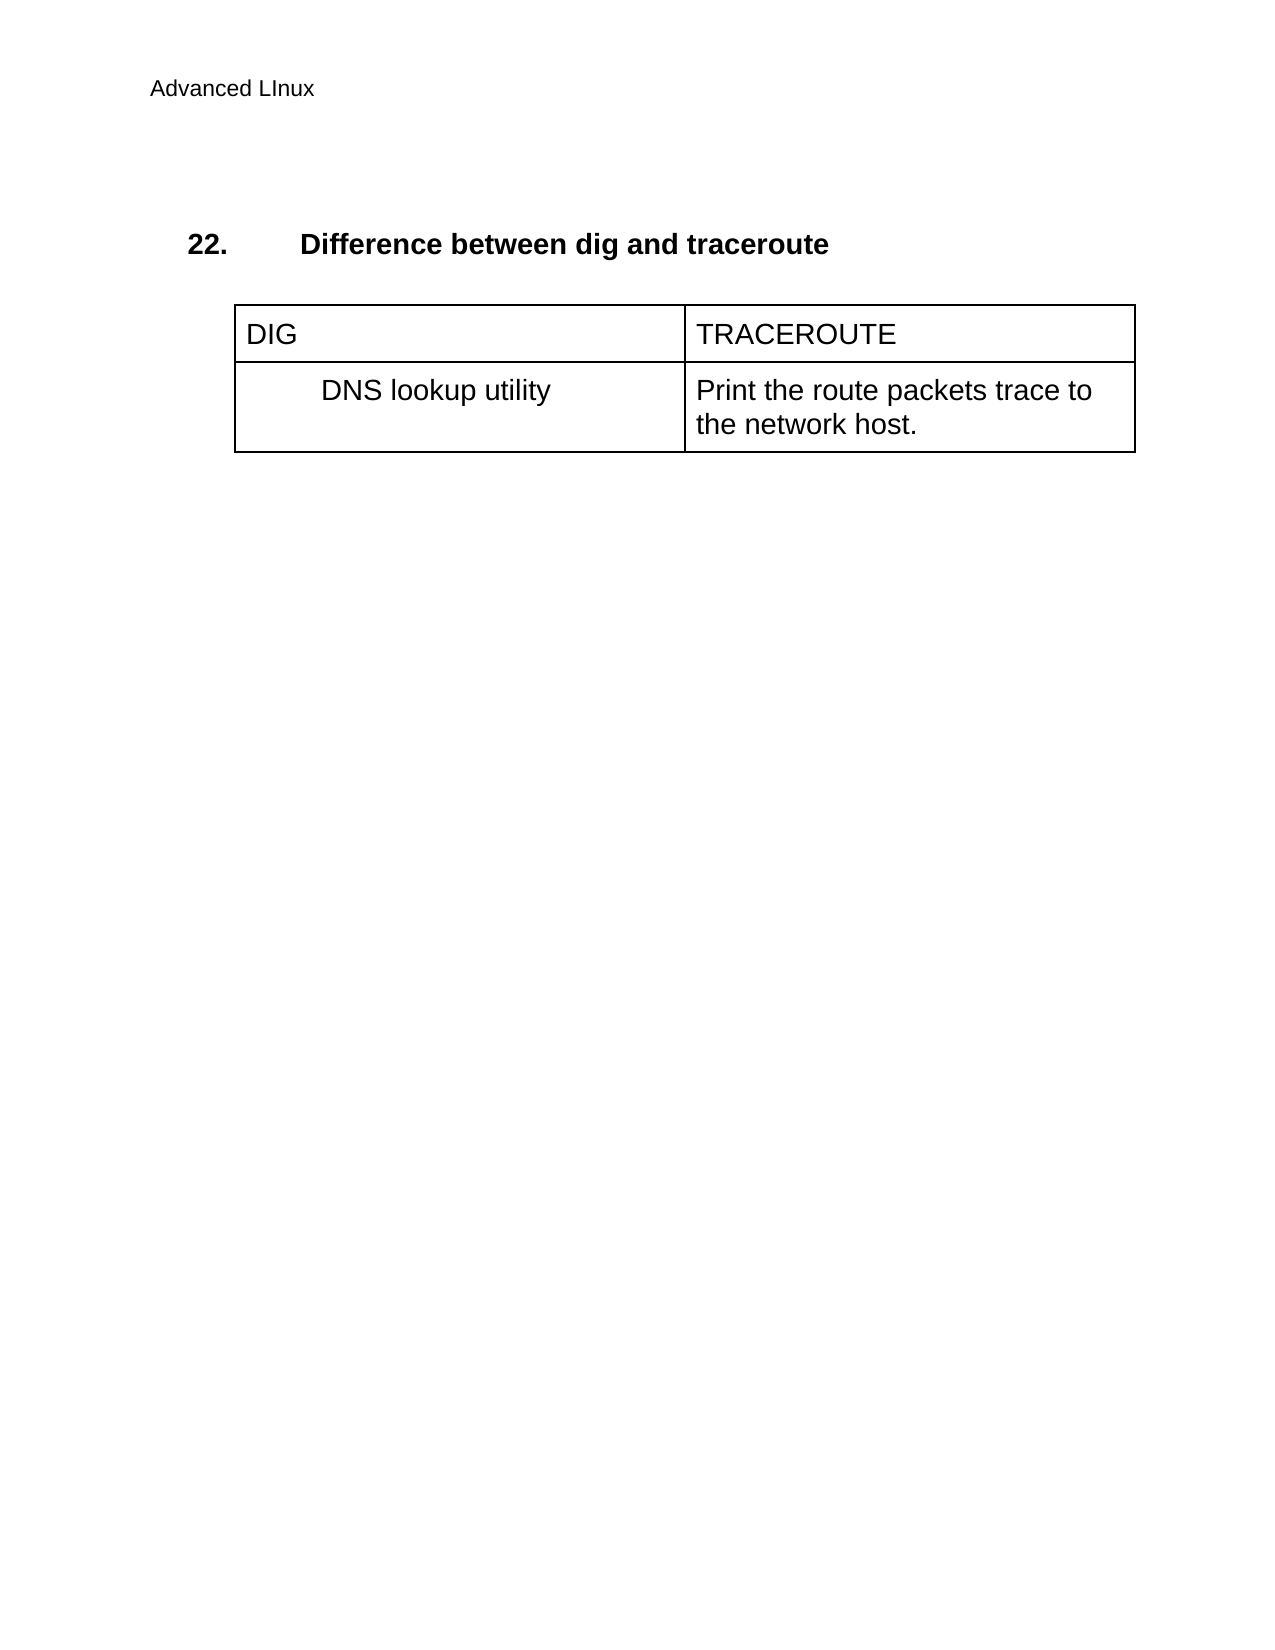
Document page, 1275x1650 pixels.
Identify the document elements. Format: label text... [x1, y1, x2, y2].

list Difference between dig and traceroute [187, 227, 1125, 261]
table_header TRACEROUTE [686, 306, 1134, 361]
table_header DIG [236, 306, 684, 361]
table_cell DNS lookup utility [236, 363, 684, 451]
table_cell Print the route packets trace to the network host. [686, 363, 1134, 451]
